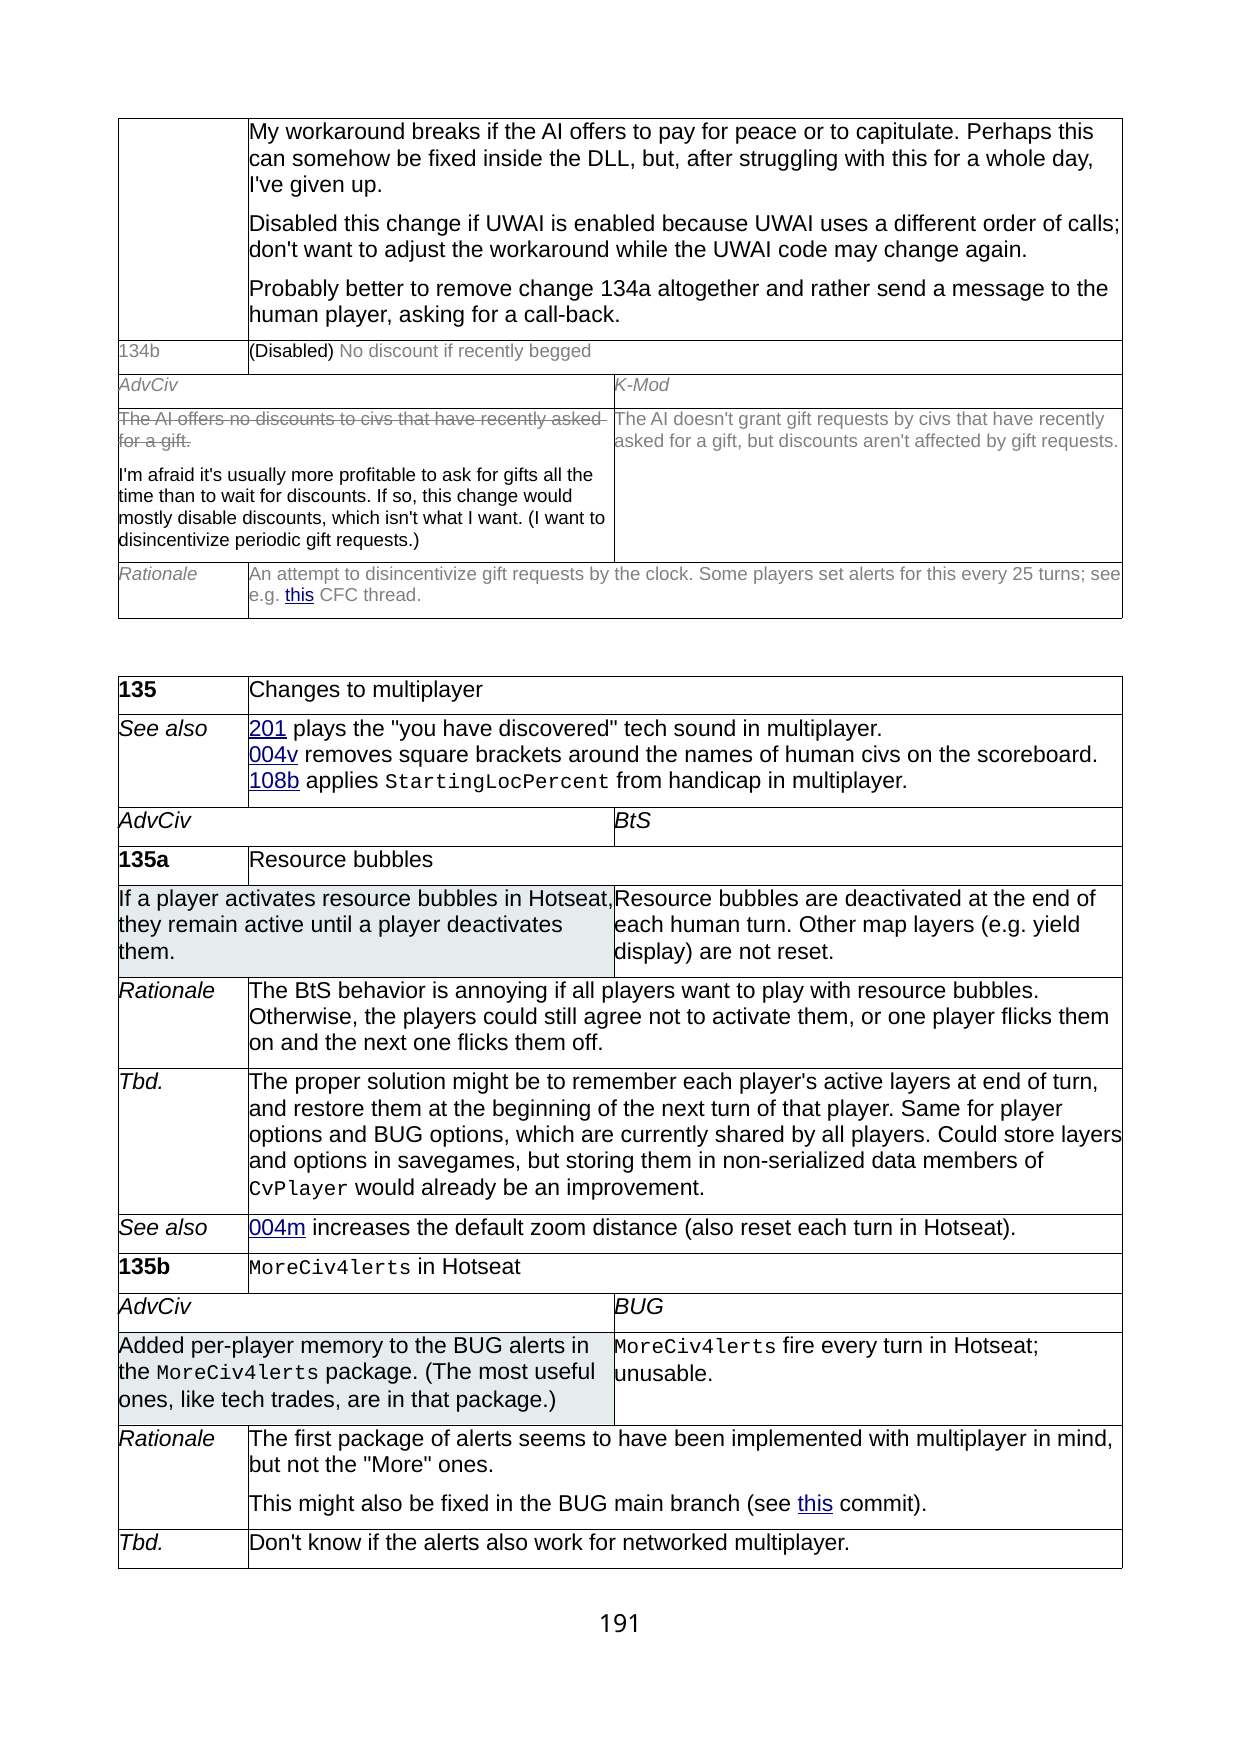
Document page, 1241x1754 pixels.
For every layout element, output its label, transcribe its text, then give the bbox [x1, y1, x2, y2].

table_header Changes to multiplayer [249, 677, 1122, 714]
table_cell Rationale [119, 563, 248, 618]
table_cell The AI doesn't grant gift requests by civs that have recently asked for a gift, but discounts aren't affected by gift requests. [615, 409, 1122, 562]
table_cell Tbd. [119, 1069, 248, 1214]
table_cell BUG [615, 1294, 1122, 1332]
table_cell Resource bubbles [249, 847, 1122, 885]
table_cell The first package of alerts seems to have been implemented with multiplayer in mind, but not the "More" ones. This might also be fixed in the BUG main branch (see this commit). [249, 1426, 1122, 1528]
table_cell My workaround breaks if the AI offers to pay for peace or to capitulate. Perhaps this can somehow be fixed inside the DLL, but, after struggling with this for a whole day, I've given up. Disabled this change if UWAI is enabled because UWAI uses a different order of calls; don't want to adjust the workaround while the UWAI code may change again. Probably better to remove change 134a altogether and rather send a message to the human player, asking for a call-back. [249, 119, 1122, 340]
table_cell Rationale [119, 978, 248, 1068]
table_cell Don't know if the alerts also work for networked multiplayer. [249, 1530, 1122, 1567]
table_cell AdvCiv [119, 375, 614, 408]
table_cell 135a [119, 847, 248, 885]
table_cell Rationale [119, 1426, 248, 1528]
table_cell Resource bubbles are deactivated at the end of each human turn. Other map layers (e.g. yield display) are not reset. [615, 886, 1122, 977]
table_cell The proper solution might be to remember each player's active layers at end of turn, and restore them at the beginning of the next turn of that player. Same for player options and BUG options, which are currently shared by all players. Could store layers and options in savegames, but storing them in non-serialized data members of CvPlayer would already be an improvement. [249, 1069, 1122, 1214]
table_cell See also [119, 1215, 248, 1253]
table_cell 004m increases the default zoom distance (also reset each turn in Hotseat). [249, 1215, 1122, 1253]
table_cell 201 plays the "you have discovered" tech sound in multiplayer. 004v removes square brackets around the names of human civs on the scoreboard. 108b applies StartingLocPercent from handicap in multiplayer. [249, 715, 1122, 807]
table_cell MoreCiv4lerts fire every turn in Hotseat; unusable. [615, 1333, 1122, 1424]
table_cell 135b [119, 1254, 248, 1293]
table_cell AdvCiv [119, 1294, 614, 1332]
table_header 135 [119, 677, 248, 714]
table_cell If a player activates resource bubbles in Hotseat, they remain active until a player deactivates them. [119, 886, 614, 977]
table_cell The AI offers no discounts to civs that have recently asked for a gift. I'm afraid it's usually more profitable to ask for gifts all the time than to wait for discounts. If so, this change would mostly disable discounts, which isn't what I want. (I want to disincentivize periodic gift requests.) [119, 409, 614, 562]
table_cell (Disabled) No discount if recently begged [249, 341, 1122, 374]
table_cell See also [119, 715, 248, 807]
table_cell Added per-player memory to the BUG alerts in the MoreCiv4lerts package. (The most useful ones, like tech trades, are in that package.) [119, 1333, 614, 1424]
table_cell The BtS behavior is annoying if all players want to play with resource bubbles. Otherwise, the players could still agree not to activate them, or one player flicks them on and the next one flicks them off. [249, 978, 1122, 1068]
table_cell BtS [615, 808, 1122, 846]
table_cell [119, 119, 248, 340]
table_cell MoreCiv4lerts in Hotseat [249, 1254, 1122, 1293]
table_cell Tbd. [119, 1530, 248, 1567]
table_cell AdvCiv [119, 808, 614, 846]
table_cell 134b [119, 341, 248, 374]
table_cell An attempt to disincentivize gift requests by the clock. Some players set alerts for this every 25 turns; see e.g. this CFC thread. [249, 563, 1122, 618]
table_cell K-Mod [615, 375, 1122, 408]
